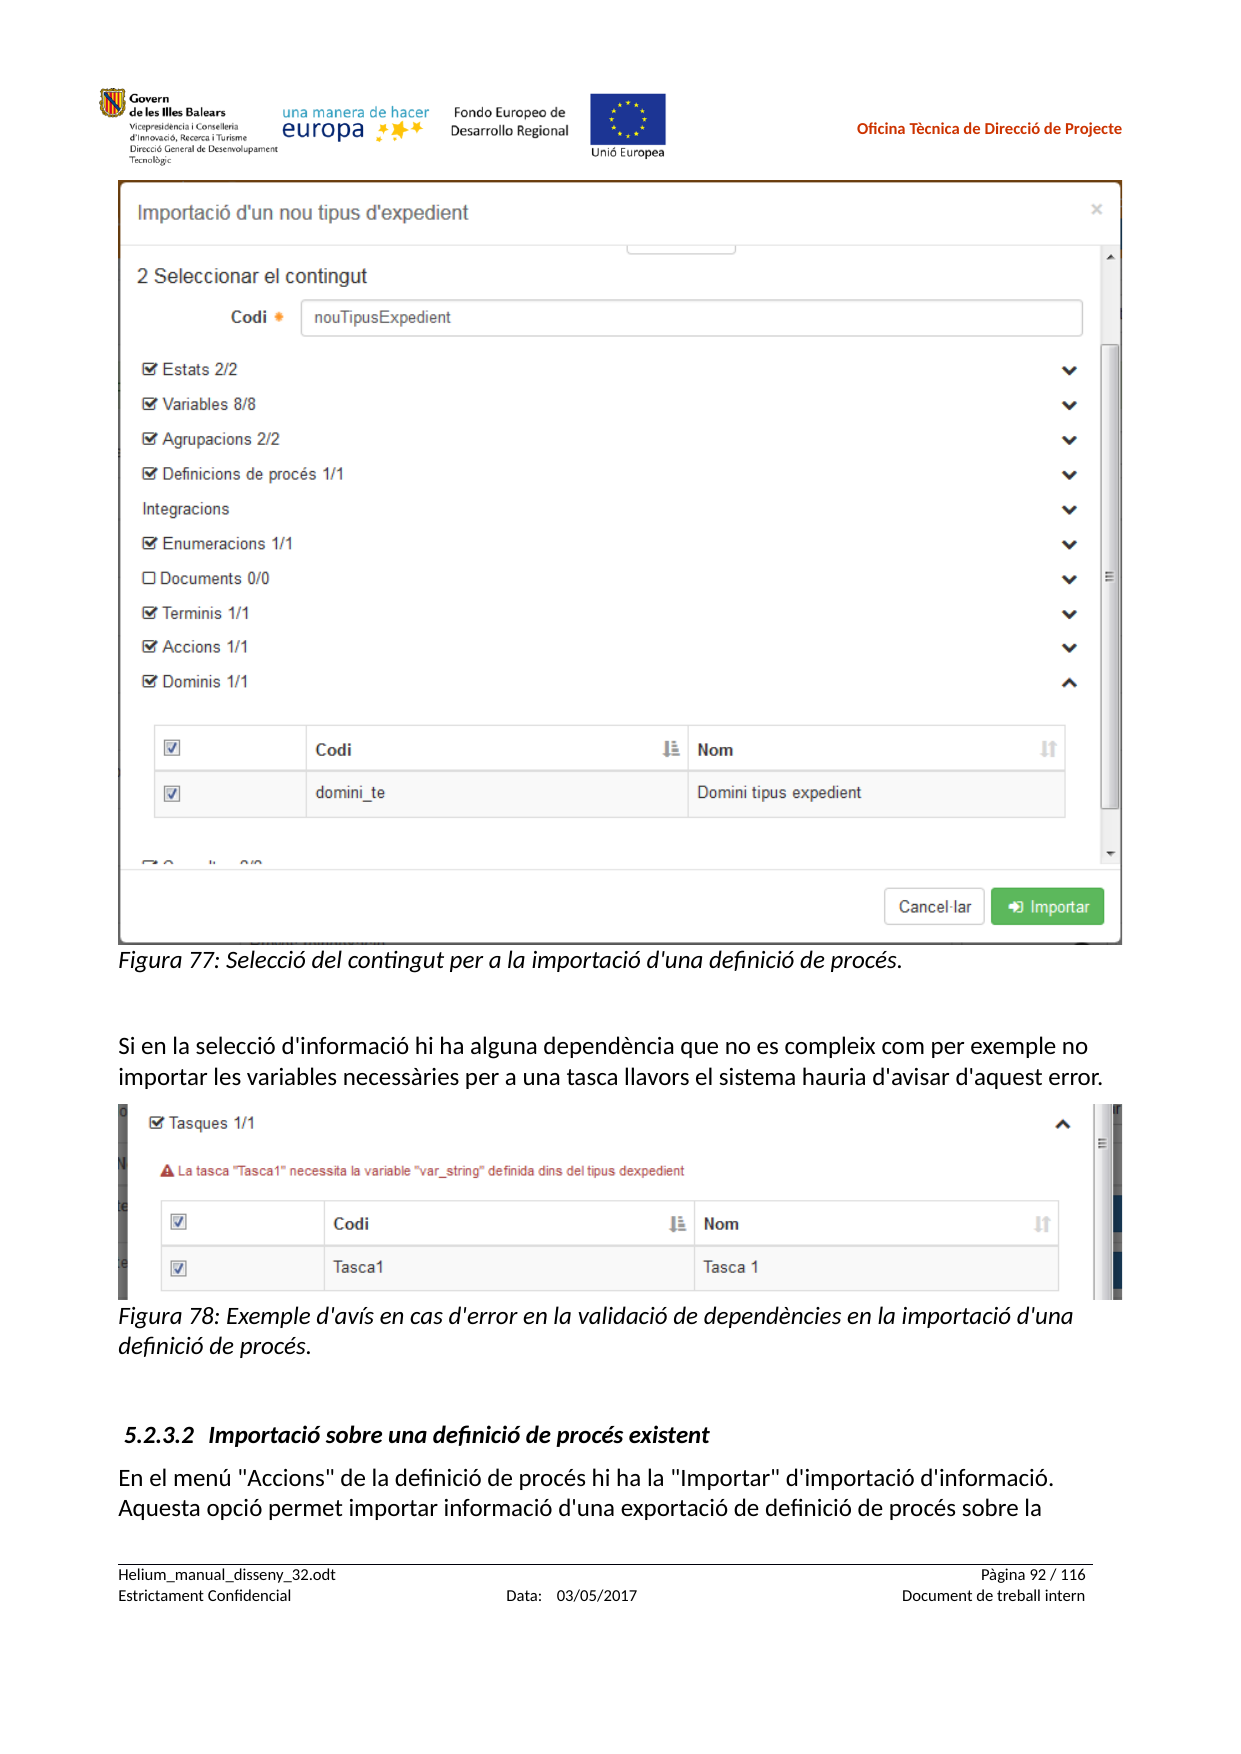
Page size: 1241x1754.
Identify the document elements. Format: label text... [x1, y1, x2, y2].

text Figura 78: Exemple d'avís en cas d'error en la validació de dependències en la importació d'una definició de procés. [118, 1300, 1122, 1361]
text Figura 77: Selecció del contingut per a la importació d'una definició de procés. [118, 945, 1122, 975]
picture [99, 87, 668, 166]
subtitle Importació sobre una definició de procés existent [118, 1419, 1122, 1449]
picture [118, 180, 1123, 945]
text Si en la selecció d'informació hi ha alguna dependència que no es compleix com per exemple no importar les variables necessàries per a una tasca llavors el sistema hauria d'avisar d'aquest error. [118, 1031, 1122, 1092]
picture [118, 1104, 1123, 1300]
text En el menú "Accions" de la definició de procés hi ha la "Importar" d'importació d'informació. Aquesta opció permet importar informació d'una exportació de definició de procés sobre la [118, 1462, 1122, 1523]
